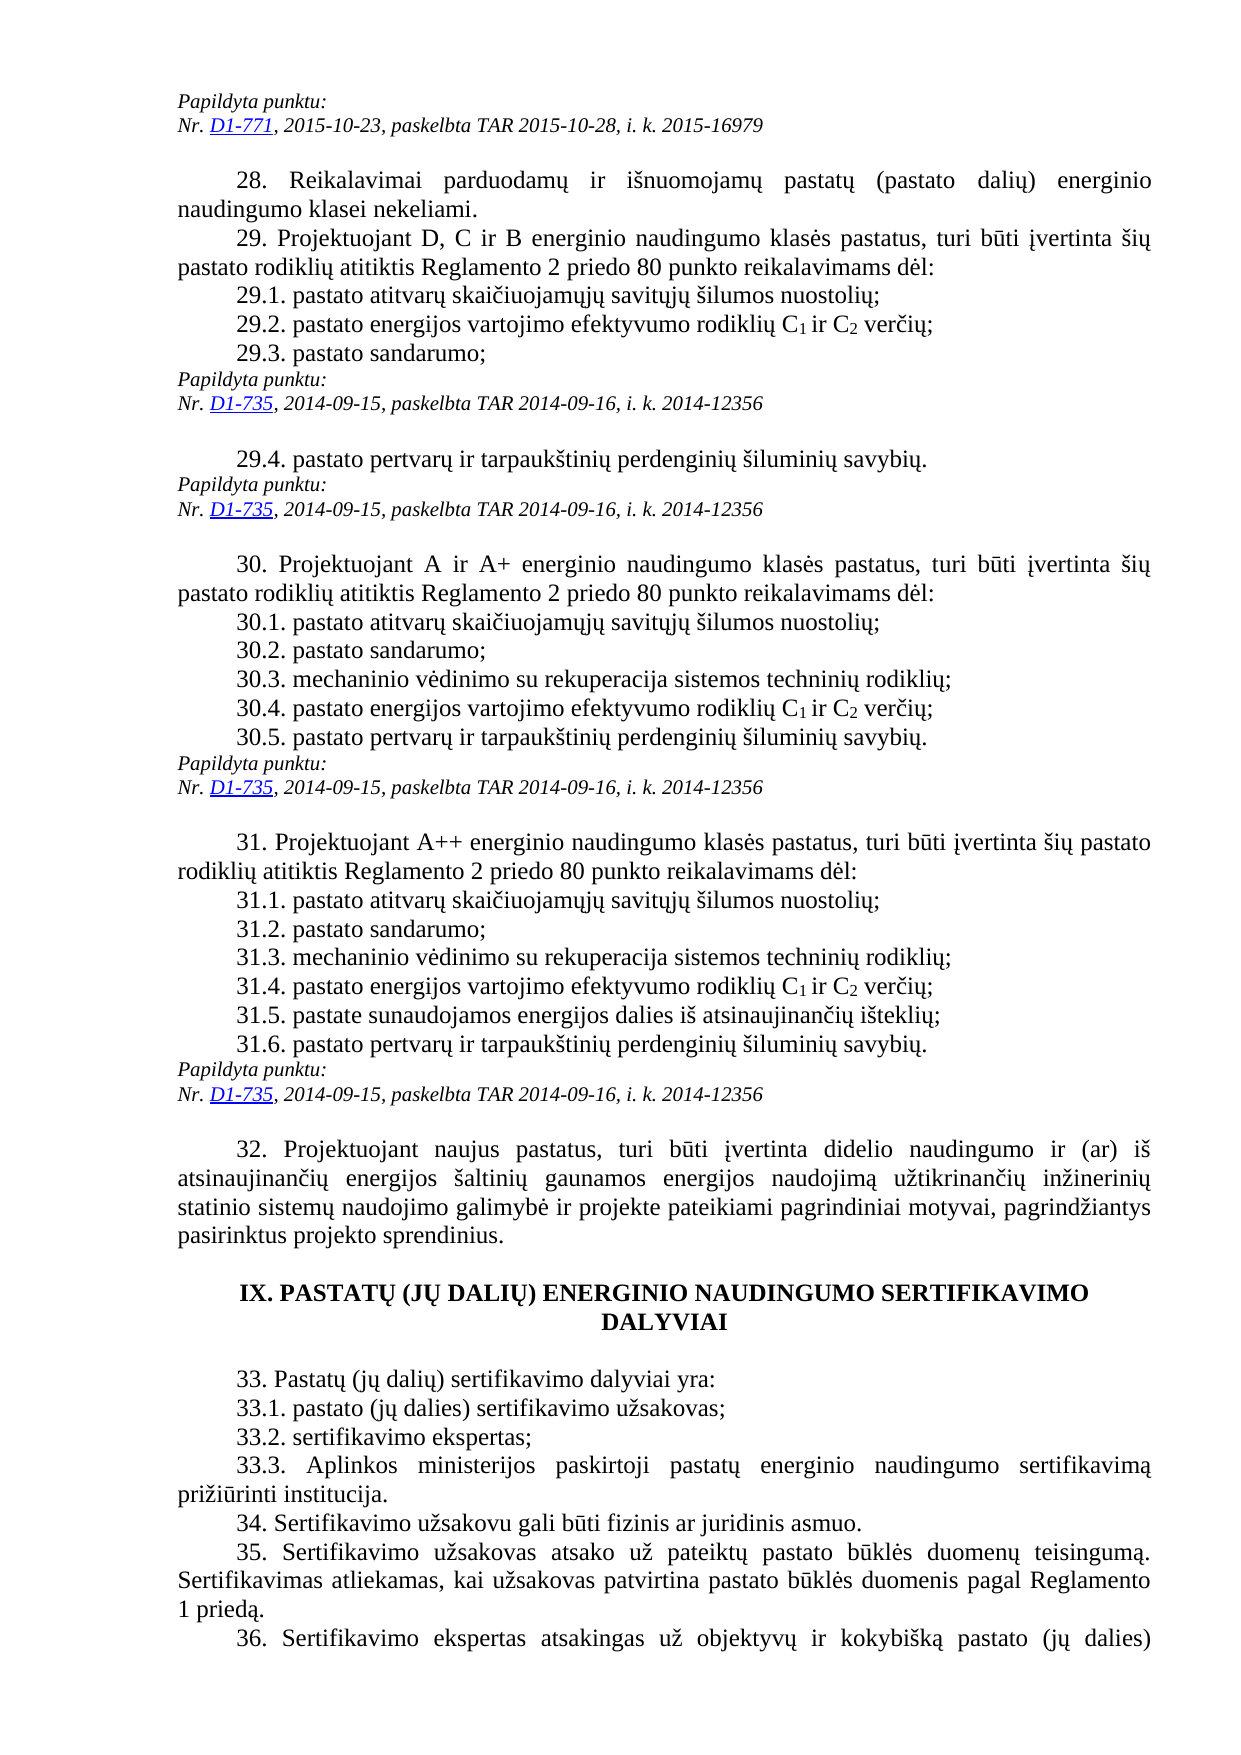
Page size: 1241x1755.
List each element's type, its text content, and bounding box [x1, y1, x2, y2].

text Nr. D1-735, 2014-09-15, paskelbta TAR 2014-09-16, i. k. 2014-12356 [177, 1081, 1152, 1106]
text 30.3. mechaninio vėdinimo su rekuperacija sistemos techninių rodiklių; [177, 664, 1152, 693]
text 35. Sertifikavimo užsakovas atsako už pateiktų pastato būklės duomenų teisingumą. Sertifikavimas atliekamas, kai užsakovas patvirtina pastato būklės duomenis pagal Reglamento 1 priedą. [177, 1537, 1152, 1623]
text Papildyta punktu: [177, 1057, 1152, 1081]
text 31.1. pastato atitvarų skaičiuojamųjų savitųjų šilumos nuostolių; [177, 885, 1152, 914]
text Nr. D1-735, 2014-09-15, paskelbta TAR 2014-09-16, i. k. 2014-12356 [177, 496, 1152, 521]
text 28. Reikalavimai parduodamų ir išnuomojamų pastatų (pastato dalių) energinio naudingumo klasei nekeliami. [177, 166, 1152, 223]
text 31.2. pastato sandarumo; [177, 914, 1152, 942]
text 29.3. pastato sandarumo; [177, 338, 1152, 367]
text 29.4. pastato pertvarų ir tarpaukštinių perdenginių šiluminių savybių. [177, 444, 1152, 472]
text 33.2. sertifikavimo ekspertas; [177, 1422, 1152, 1451]
text 33. Pastatų (jų dalių) sertifikavimo dalyviai yra: [177, 1364, 1152, 1393]
text Papildyta punktu: [177, 367, 1152, 391]
text 30.5. pastato pertvarų ir tarpaukštinių perdenginių šiluminių savybių. [177, 722, 1152, 751]
text 31.5. pastate sunaudojamos energijos dalies iš atsinaujinančių išteklių; [177, 1000, 1152, 1029]
text 30.1. pastato atitvarų skaičiuojamųjų savitųjų šilumos nuostolių; [177, 607, 1152, 636]
text Nr. D1-735, 2014-09-15, paskelbta TAR 2014-09-16, i. k. 2014-12356 [177, 391, 1152, 415]
text 29.2. pastato energijos vartojimo efektyvumo rodiklių C1 ir C2 verčių; [177, 309, 1152, 338]
text IX. pastatų (jų dalių) energinio naudingumO sertifikavimo dalyviai [177, 1278, 1152, 1336]
text Papildyta punktu: [177, 472, 1152, 496]
text 31. Projektuojant A++ energinio naudingumo klasės pastatus, turi būti įvertinta šių pastato rodiklių atitiktis Reglamento 2 priedo 80 punkto reikalavimams dėl: [177, 827, 1152, 885]
text Nr. D1-771, 2015-10-23, paskelbta TAR 2015-10-28, i. k. 2015-16979 [177, 113, 1152, 137]
text 34. Sertifikavimo užsakovu gali būti fizinis ar juridinis asmuo. [177, 1508, 1152, 1537]
text 30. Projektuojant A ir A+ energinio naudingumo klasės pastatus, turi būti įvertinta šių pastato rodiklių atitiktis Reglamento 2 priedo 80 punkto reikalavimams dėl: [177, 549, 1152, 607]
text Papildyta punktu: [177, 751, 1152, 774]
text 30.4. pastato energijos vartojimo efektyvumo rodiklių C1 ir C2 verčių; [177, 693, 1152, 722]
text 31.6. pastato pertvarų ir tarpaukštinių perdenginių šiluminių savybių. [177, 1029, 1152, 1057]
text Papildyta punktu: [177, 89, 1152, 113]
text 30.2. pastato sandarumo; [177, 636, 1152, 664]
text 32. Projektuojant naujus pastatus, turi būti įvertinta didelio naudingumo ir (ar) iš atsinaujinančių energijos šaltinių gaunamos energijos naudojimą užtikrinančių inžinerinių statinio sistemų naudojimo galimybė ir projekte pateikiami pagrindiniai motyvai, pagrindžiantys pasirinktus projekto sprendinius. [177, 1134, 1152, 1249]
text 33.1. pastato (jų dalies) sertifikavimo užsakovas; [177, 1393, 1152, 1422]
text 31.3. mechaninio vėdinimo su rekuperacija sistemos techninių rodiklių; [177, 942, 1152, 971]
text 29.1. pastato atitvarų skaičiuojamųjų savitųjų šilumos nuostolių; [177, 281, 1152, 309]
text 31.4. pastato energijos vartojimo efektyvumo rodiklių C1 ir C2 verčių; [177, 971, 1152, 1000]
text 36. Sertifikavimo ekspertas atsakingas už objektyvų ir kokybišką pastato (jų dalies) [177, 1623, 1152, 1652]
text Nr. D1-735, 2014-09-15, paskelbta TAR 2014-09-16, i. k. 2014-12356 [177, 774, 1152, 799]
text 33.3. Aplinkos ministerijos paskirtoji pastatų energinio naudingumo sertifikavimą prižiūrinti institucija. [177, 1451, 1152, 1508]
text 29. Projektuojant D, C ir B energinio naudingumo klasės pastatus, turi būti įvertinta šių pastato rodiklių atitiktis Reglamento 2 priedo 80 punkto reikalavimams dėl: [177, 223, 1152, 281]
